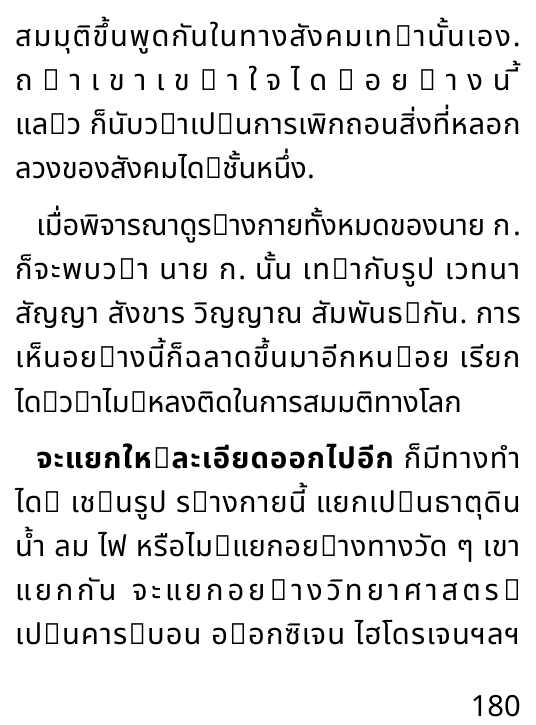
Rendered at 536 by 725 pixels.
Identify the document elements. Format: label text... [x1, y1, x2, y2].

text เมื่อพิจารณาดูรางกายทั้งหมดของนาย ก. ก็จะพบวา นาย ก. นั้น เทากับรูป เวทนา สัญญา สังขาร วิญญาณ สัมพันธกัน. การเห็นอยางนี้ก็ฉลาดขึ้นมาอีกหนอย เรียกไดวาไมหลงติดในการสมมติทางโลก [15, 204, 521, 425]
text สมมุติขึ้นพูดกันในทางสังคมเทานั้นเอง. ถาเขาเขาใจไดอยางนี้ แลว ก็นับวาเปนการเพิกถอนสิ่งที่หลอกลวงของสังคมไดชั้นหนึ่ง. [15, 15, 521, 192]
text จะแยกใหละเอียดออกไปอีก ก็มีทางทําได เชนรูป รางกายนี้ แยกเปนธาตุดิน น้ำ ลม ไฟ หรือไมแยกอยางทางวัด ๆ เขาแยกกัน จะแยกอยางวิทยาศาสตร เปนคารบอน ออกซิเจน ไฮโดรเจนฯลฯ [15, 438, 521, 658]
